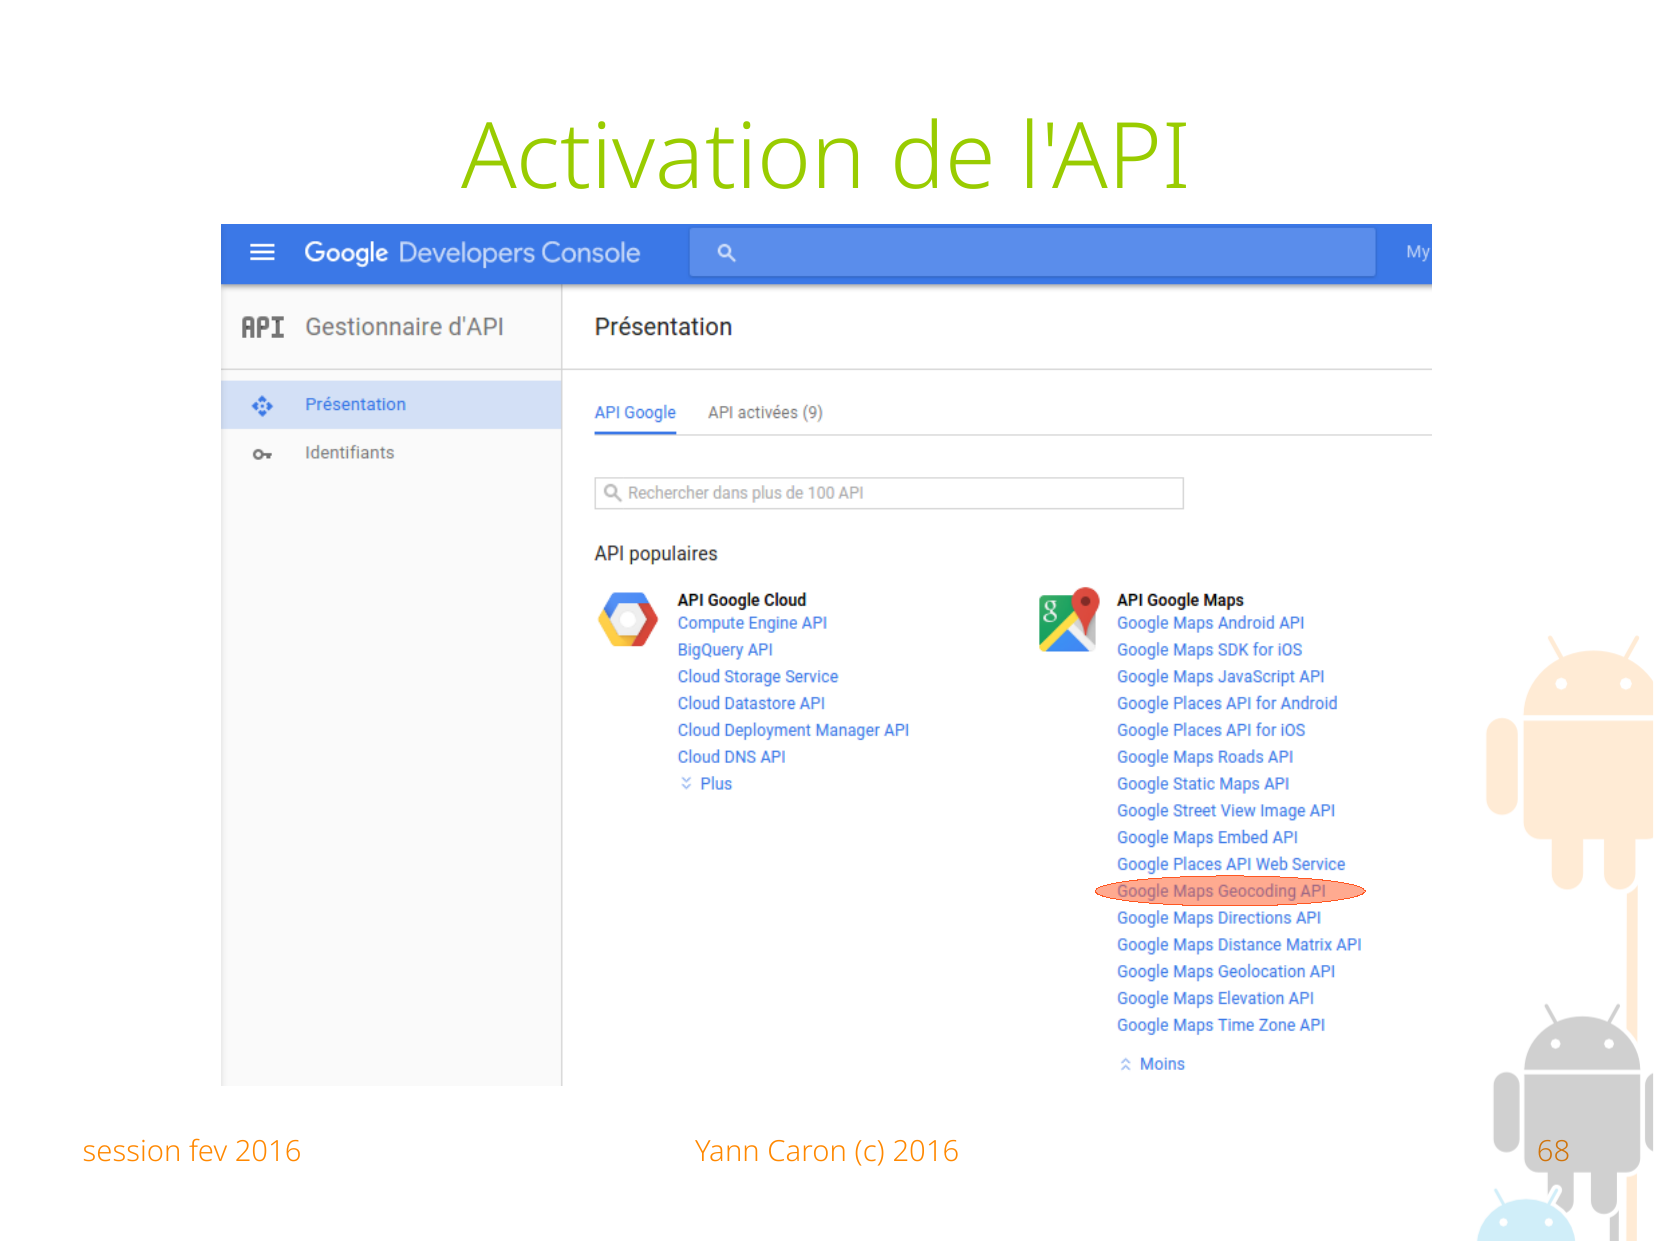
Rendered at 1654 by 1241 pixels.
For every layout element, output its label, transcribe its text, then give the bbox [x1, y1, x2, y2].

text_box [1095, 875, 1366, 906]
title Activation de l'API [82, 49, 1571, 257]
picture [221, 224, 1654, 1241]
